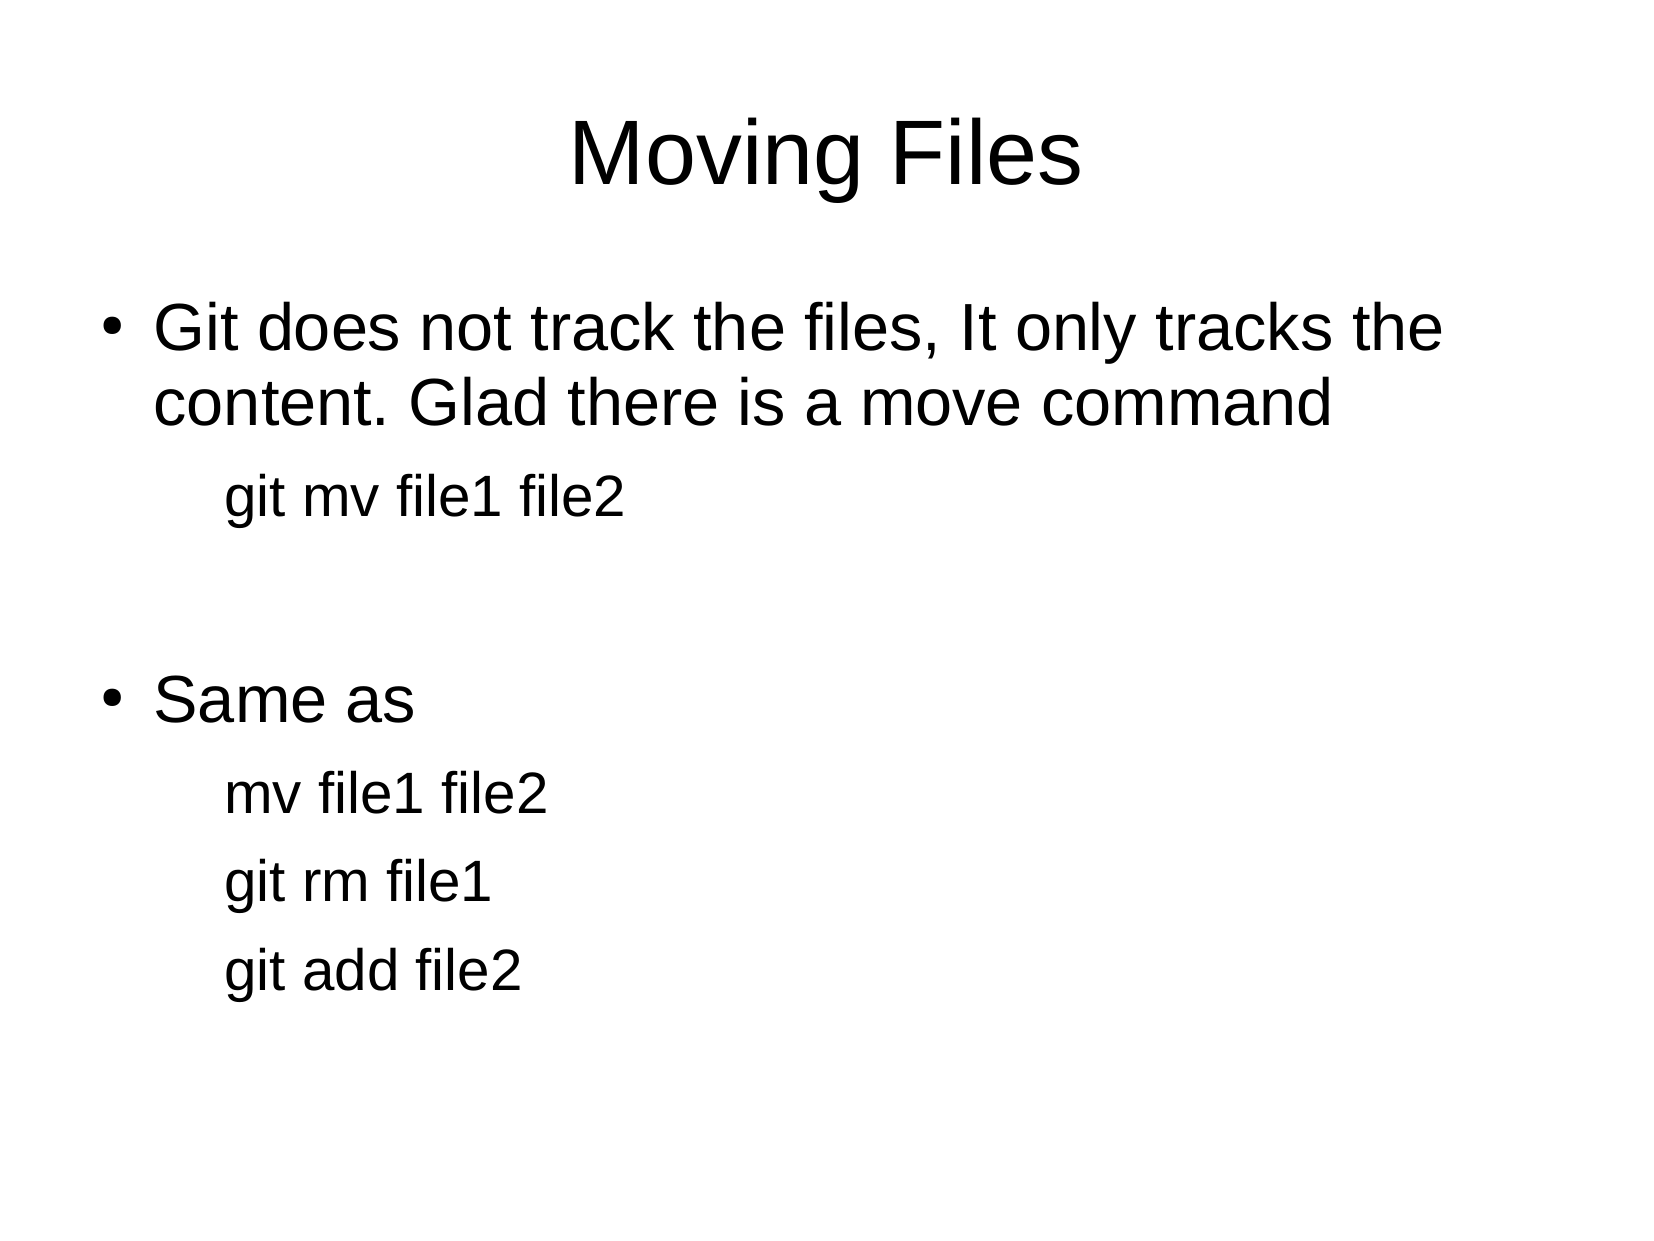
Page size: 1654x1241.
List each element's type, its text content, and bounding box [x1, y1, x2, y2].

list Git does not track the files, It only tracks the content. Glad there is a move command git mv file1 file2 Same as mv file1 file2 git rm file1 git add file2 [82, 290, 1571, 1010]
title Moving Files [82, 49, 1571, 257]
